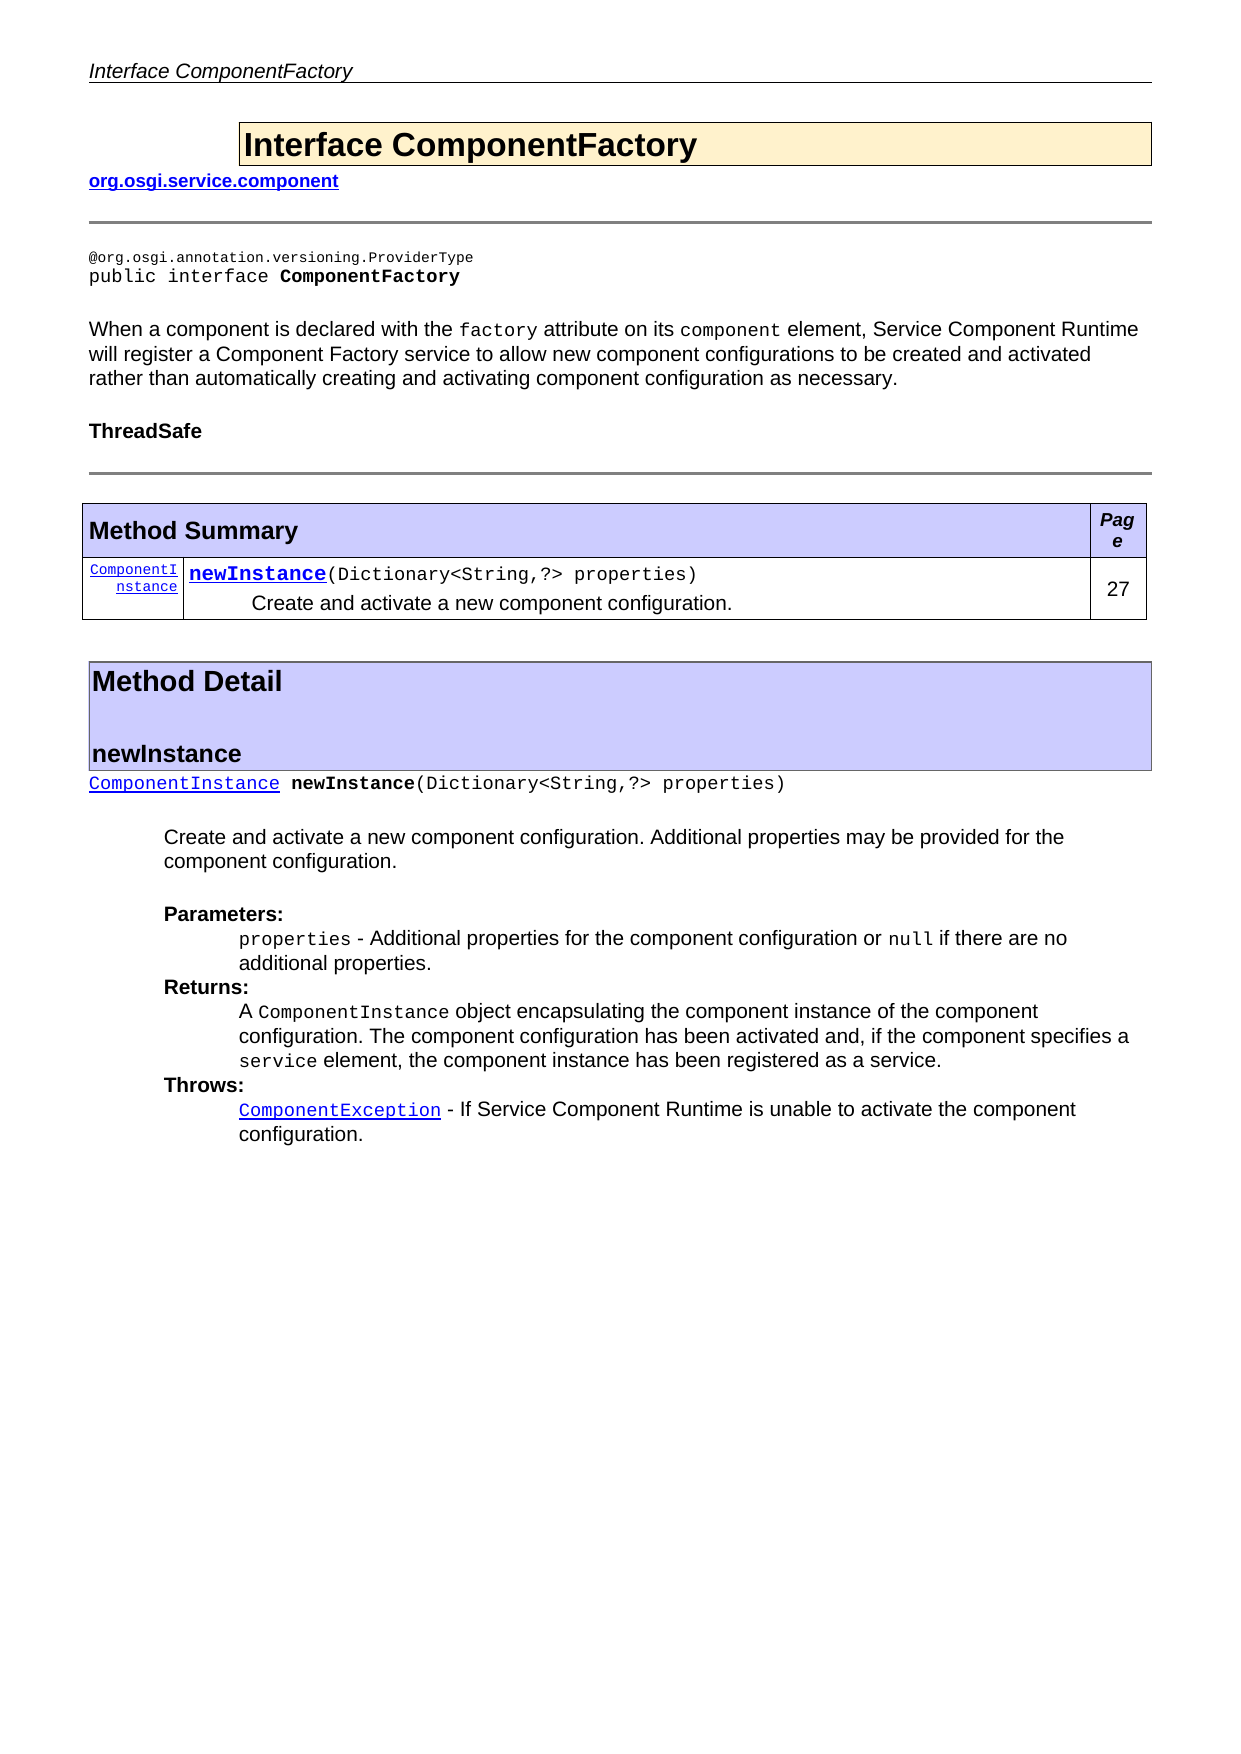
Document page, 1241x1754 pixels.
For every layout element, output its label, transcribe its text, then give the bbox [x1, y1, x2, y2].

text org.osgi.service.component [88, 170, 1152, 191]
text Throws: [163, 1073, 1152, 1097]
text Create and activate a new component configuration. Additional properties may be provided for the component configuration. [163, 824, 1152, 872]
text ComponentException - If Service Component Runtime is unable to activate the component configuration. [238, 1097, 1152, 1146]
table_cell 27 [1091, 558, 1146, 619]
table_header Method Summary [83, 504, 1090, 557]
table_cell ComponentInstance [83, 558, 183, 619]
text Parameters: [163, 902, 1152, 926]
text properties - Additional properties for the component configuration or null if there are no additional properties. [238, 926, 1152, 975]
text ComponentInstance newInstance(Dictionary<String,?> properties) [88, 774, 1152, 795]
subtitle newInstance [90, 736, 1151, 770]
table_header Page [1091, 504, 1146, 557]
subtitle Interface ComponentFactory [240, 123, 1151, 165]
text ThreadSafe [88, 419, 1152, 443]
text Returns: [163, 975, 1152, 999]
table_cell newInstance(Dictionary<String,?> properties) Create and activate a new component configuration. [184, 558, 1090, 619]
subtitle Method Detail [90, 663, 1151, 698]
text @org.osgi.annotation.versioning.ProviderType public interface ComponentFactory [88, 250, 1152, 288]
text When a component is declared with the factory attribute on its component element, Service Component Runtime will register a Component Factory service to allow new component configurations to be created and activated rather than automatically creating and activating component configuration as necessary. [88, 317, 1152, 390]
text A ComponentInstance object encapsulating the component instance of the component configuration. The component configuration has been activated and, if the component specifies a service element, the component instance has been registered as a service. [238, 999, 1152, 1073]
